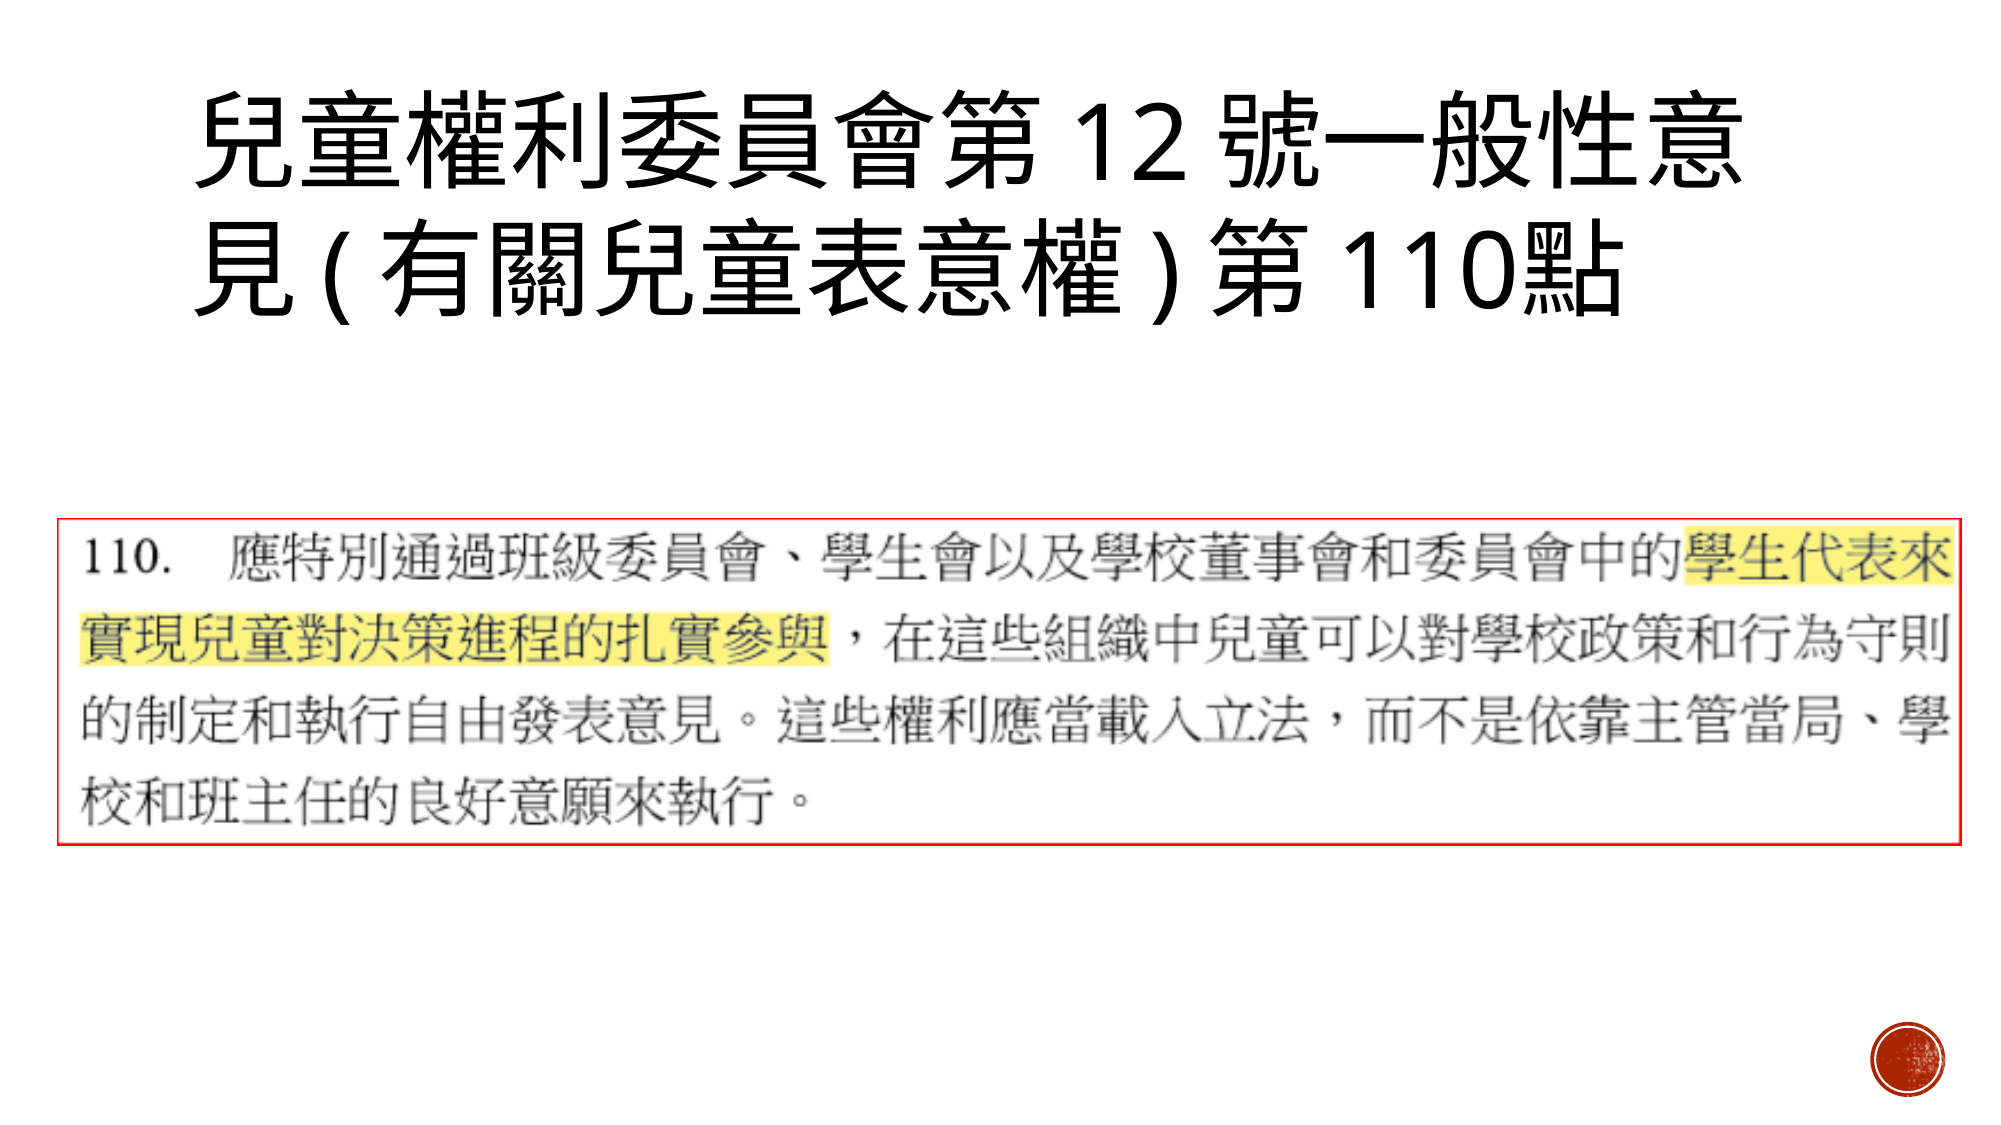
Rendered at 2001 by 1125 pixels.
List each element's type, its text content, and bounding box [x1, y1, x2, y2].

picture [57, 518, 1962, 846]
title 兒童權利委員會第12號一般性意見(有關兒童表意權)第110點 [175, 79, 1826, 344]
